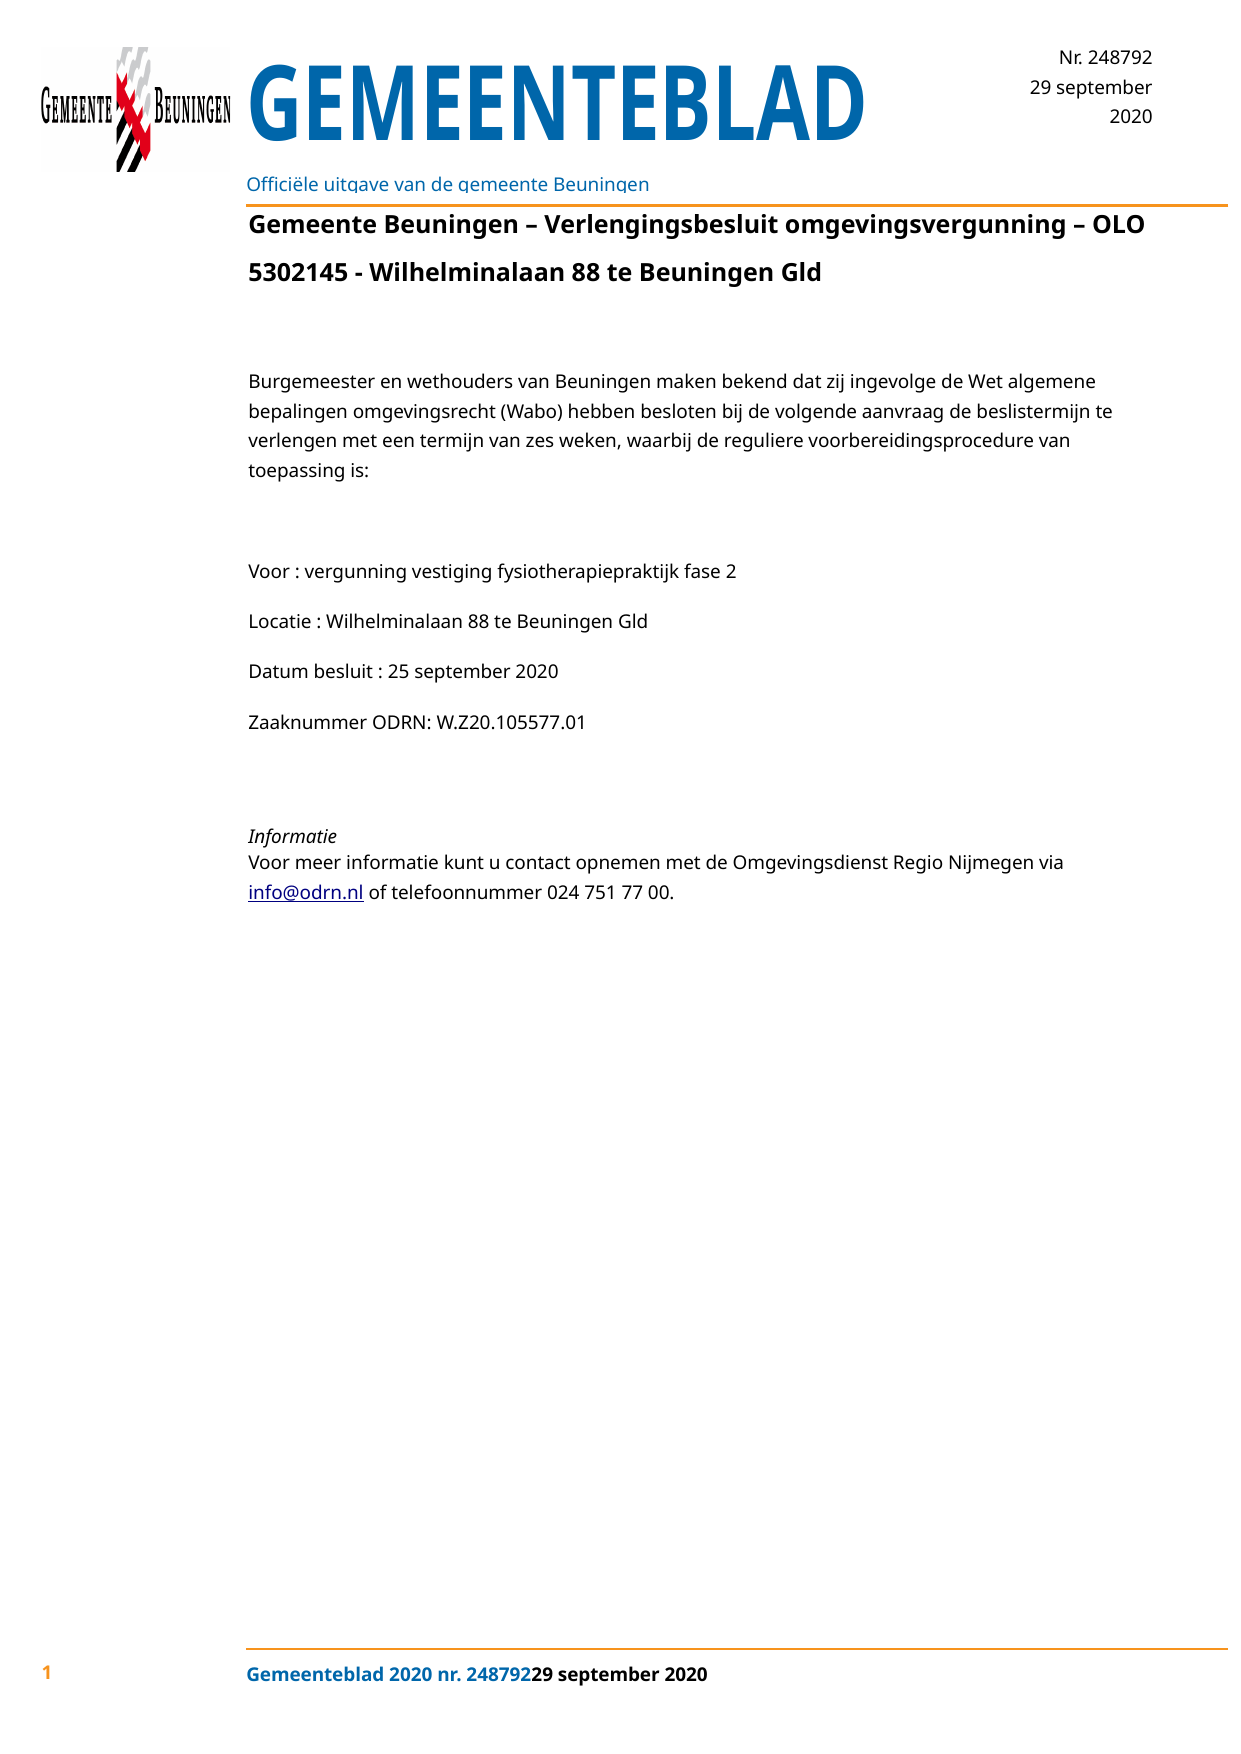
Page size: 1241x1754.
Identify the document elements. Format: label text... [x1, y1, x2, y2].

text Zaaknummer ODRN: W.Z20.105577.01 [248, 709, 1152, 735]
picture [41, 47, 231, 172]
text Datum besluit : 25 september 2020 [248, 659, 1152, 684]
text Locatie : Wilhelminalaan 88 te Beuningen Gld [248, 608, 1152, 634]
text Informatie [248, 823, 1152, 849]
text Gemeente Beuningen – Verlengingsbesluit omgevingsvergunning – OLO 5302145 - Wilhelminalaan 88 te Beuningen Gld [248, 207, 1152, 288]
text Voor : vergunning vestiging fysiotherapiepraktijk fase 2 [248, 558, 1152, 584]
text Voor meer informatie kunt u contact opnemen met de Omgevingsdienst Regio Nijmegen via info@odrn.nl of telefoonnummer 024 751 77 00. [248, 849, 1152, 904]
text Burgemeester en wethouders van Beuningen maken bekend dat zij ingevolge de Wet algemene bepalingen omgevingsrecht (Wabo) hebben besloten bij de volgende aanvraag de beslistermijn te verlengen met een termijn van zes weken, waarbij de reguliere voorbereidingsprocedure van toepassing is: [248, 368, 1152, 483]
